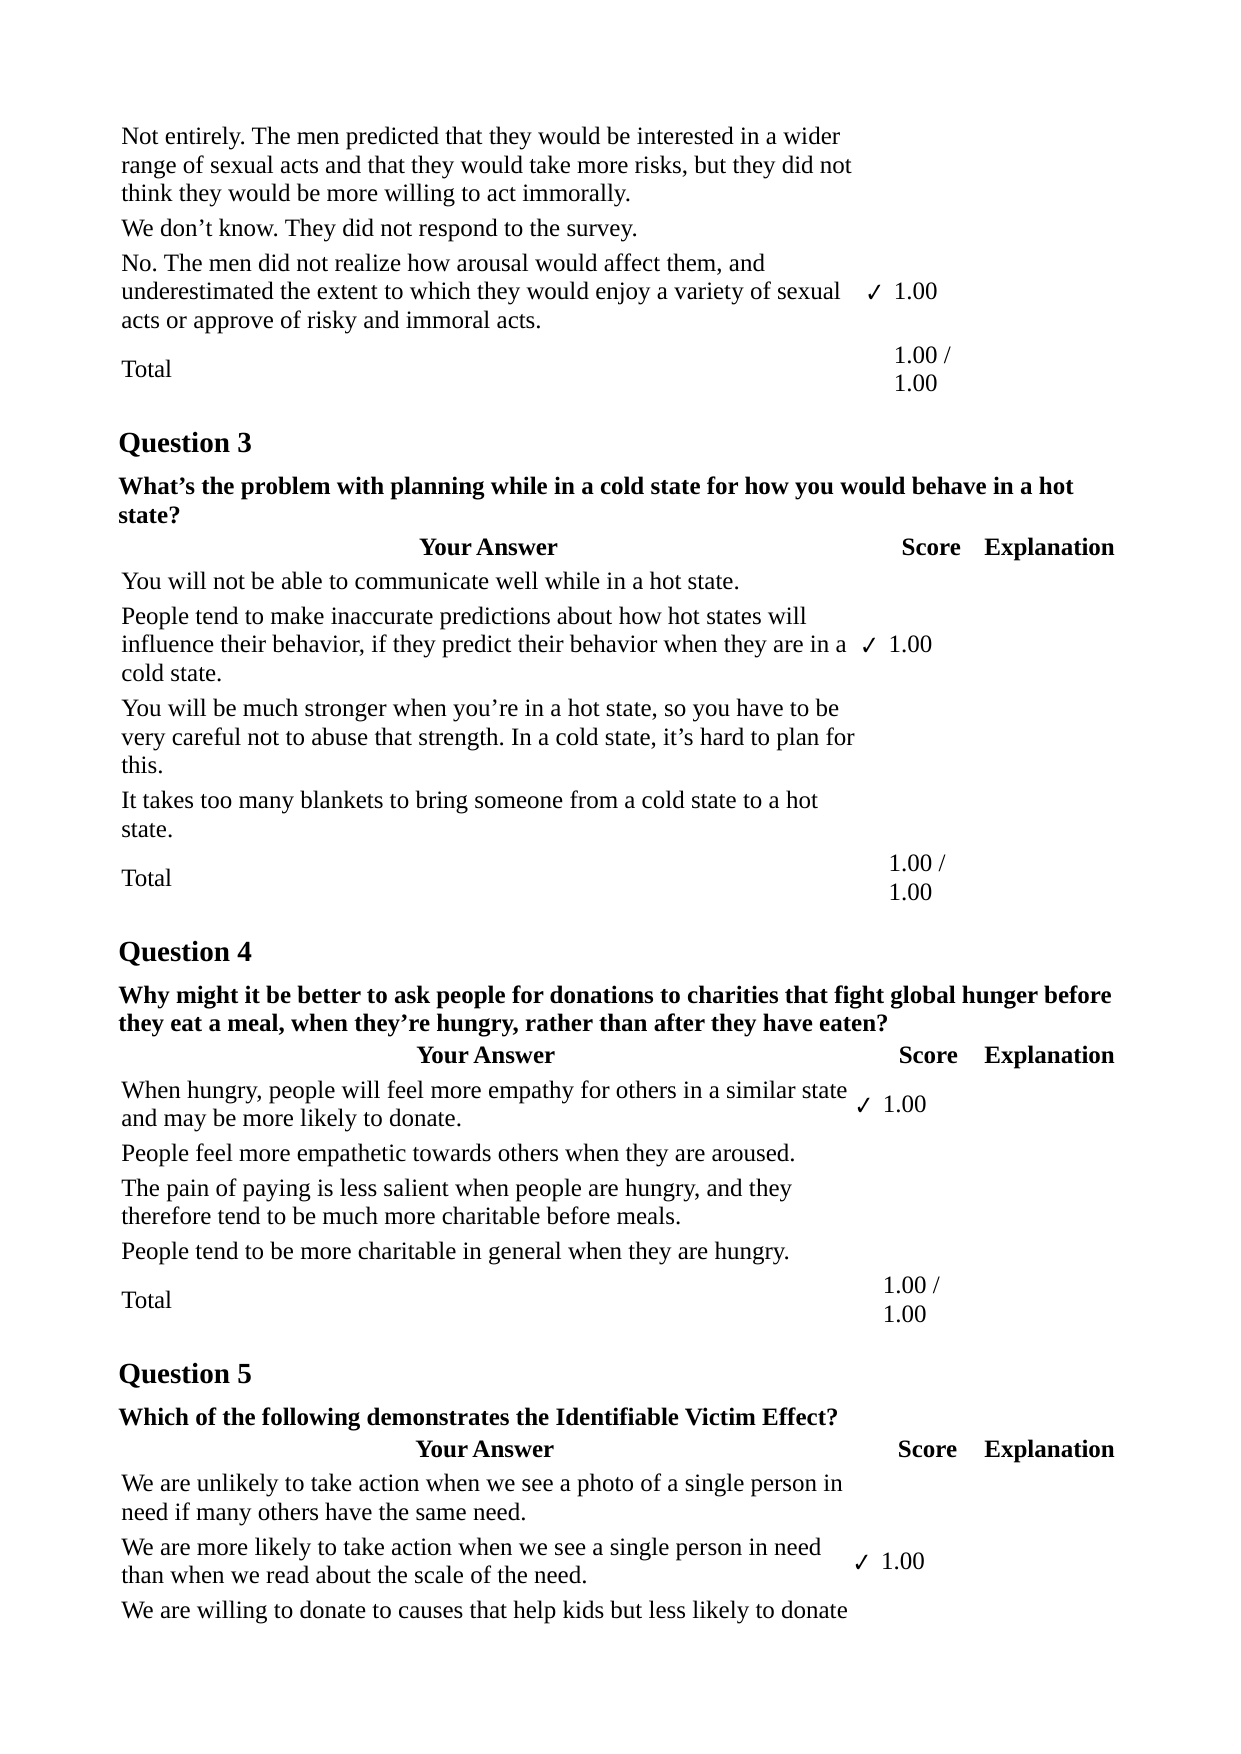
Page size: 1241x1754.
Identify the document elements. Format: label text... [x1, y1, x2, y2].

table_cell [851, 1592, 878, 1627]
text What’s the problem with planning while in a cold state for how you would behave in a hot state? [118, 471, 1122, 529]
table_cell [977, 245, 1122, 337]
table_cell 1.00 / 1.00 [891, 337, 977, 400]
table_cell [977, 337, 1122, 400]
table_cell We don’t know. They did not respond to the survey. [118, 210, 864, 245]
table_cell [885, 563, 977, 598]
table_cell When hungry, people will feel more empathy for others in a similar state and may be more likely to donate. [118, 1072, 853, 1135]
table_cell [853, 1268, 880, 1331]
table_cell We are willing to donate to causes that help kids but less likely to donate [118, 1592, 851, 1627]
table_cell [977, 598, 1122, 690]
table_cell You will be much stronger when you’re in a hot state, so you have to be very careful not to abuse that strength. In a cold state, it’s hard to plan for this. [118, 690, 859, 782]
table_cell [977, 690, 1122, 782]
table_header Explanation [977, 529, 1122, 563]
table_cell [880, 1170, 977, 1233]
table_header [859, 529, 885, 563]
table_cell [977, 1170, 1122, 1233]
table_cell No. The men did not realize how arousal would affect them, and underestimated the extent to which they would enjoy a variety of sexual acts or approve of risky and immoral acts. [118, 245, 864, 337]
table_cell The pain of paying is less salient when people are hungry, and they therefore tend to be much more charitable before meals. [118, 1170, 853, 1233]
table_cell 1.00 [885, 598, 977, 690]
table_cell It takes too many blankets to bring someone from a cold state to a hot state. [118, 782, 859, 845]
table_cell 1.00 [878, 1529, 977, 1592]
table_cell [977, 1465, 1122, 1529]
subtitle Question 4 [118, 934, 1122, 967]
table_cell [851, 1465, 878, 1529]
table_header Explanation [977, 1431, 1122, 1465]
table_cell Total [118, 1268, 853, 1331]
table_cell [859, 782, 885, 845]
table_header Your Answer [118, 1431, 851, 1465]
table_cell We are more likely to take action when we see a single person in need than when we read about the scale of the need. [118, 1529, 851, 1592]
table_cell [977, 782, 1122, 845]
table_cell [859, 690, 885, 782]
table_cell [853, 1233, 880, 1268]
table_cell [859, 845, 885, 909]
table_cell 1.00 [891, 245, 977, 337]
subtitle Question 3 [118, 425, 1122, 459]
table_cell 1.00 / 1.00 [880, 1268, 977, 1331]
table_cell [977, 1268, 1122, 1331]
table_cell [977, 1135, 1122, 1170]
table_cell [864, 118, 891, 210]
table_cell [853, 1170, 880, 1233]
table_header Score [880, 1037, 977, 1072]
table_cell [891, 118, 977, 210]
table_header Explanation [977, 1037, 1122, 1072]
table_cell [977, 1529, 1122, 1592]
table_cell 1.00 / 1.00 [885, 845, 977, 909]
table_cell Not entirely. The men predicted that they would be interested in a wider range of sexual acts and that they would take more risks, but they did not think they would be more willing to act immorally. [118, 118, 864, 210]
subtitle Question 5 [118, 1356, 1122, 1389]
table_cell ✔ [864, 245, 891, 337]
text Why might it be better to ask people for donations to charities that fight global hunger before they eat a meal, when they’re hungry, rather than after they have eaten? [118, 980, 1122, 1037]
table_cell [885, 690, 977, 782]
table_cell ✔ [859, 598, 885, 690]
table_cell You will not be able to communicate well while in a hot state. [118, 563, 859, 598]
table_cell [880, 1135, 977, 1170]
table_cell People feel more empathetic towards others when they are aroused. [118, 1135, 853, 1170]
table_cell People tend to be more charitable in general when they are hungry. [118, 1233, 853, 1268]
table_cell [977, 1592, 1122, 1627]
table_header Your Answer [118, 529, 859, 563]
table_cell Total [118, 845, 859, 909]
table_cell Total [118, 337, 864, 400]
table_cell People tend to make inaccurate predictions about how hot states will influence their behavior, if they predict their behavior when they are in a cold state. [118, 598, 859, 690]
table_cell [891, 210, 977, 245]
table_cell [878, 1465, 977, 1529]
table_cell 1.00 [880, 1072, 977, 1135]
text Which of the following demonstrates the Identifiable Victim Effect? [118, 1402, 1122, 1431]
table_header Your Answer [118, 1037, 853, 1072]
table_cell [864, 337, 891, 400]
table_cell [977, 563, 1122, 598]
table_cell [977, 1233, 1122, 1268]
table_header Score [885, 529, 977, 563]
table_cell [880, 1233, 977, 1268]
table_cell [864, 210, 891, 245]
table_cell [977, 845, 1122, 909]
table_cell [878, 1592, 977, 1627]
table_cell [977, 210, 1122, 245]
table_header Score [878, 1431, 977, 1465]
table_cell [859, 563, 885, 598]
table_cell We are unlikely to take action when we see a photo of a single person in need if many others have the same need. [118, 1465, 851, 1529]
table_cell ✔ [853, 1072, 880, 1135]
table_cell [977, 118, 1122, 210]
table_cell [853, 1135, 880, 1170]
table_header [853, 1037, 880, 1072]
table_cell [885, 782, 977, 845]
table_cell ✔ [851, 1529, 878, 1592]
table_header [851, 1431, 878, 1465]
table_cell [977, 1072, 1122, 1135]
